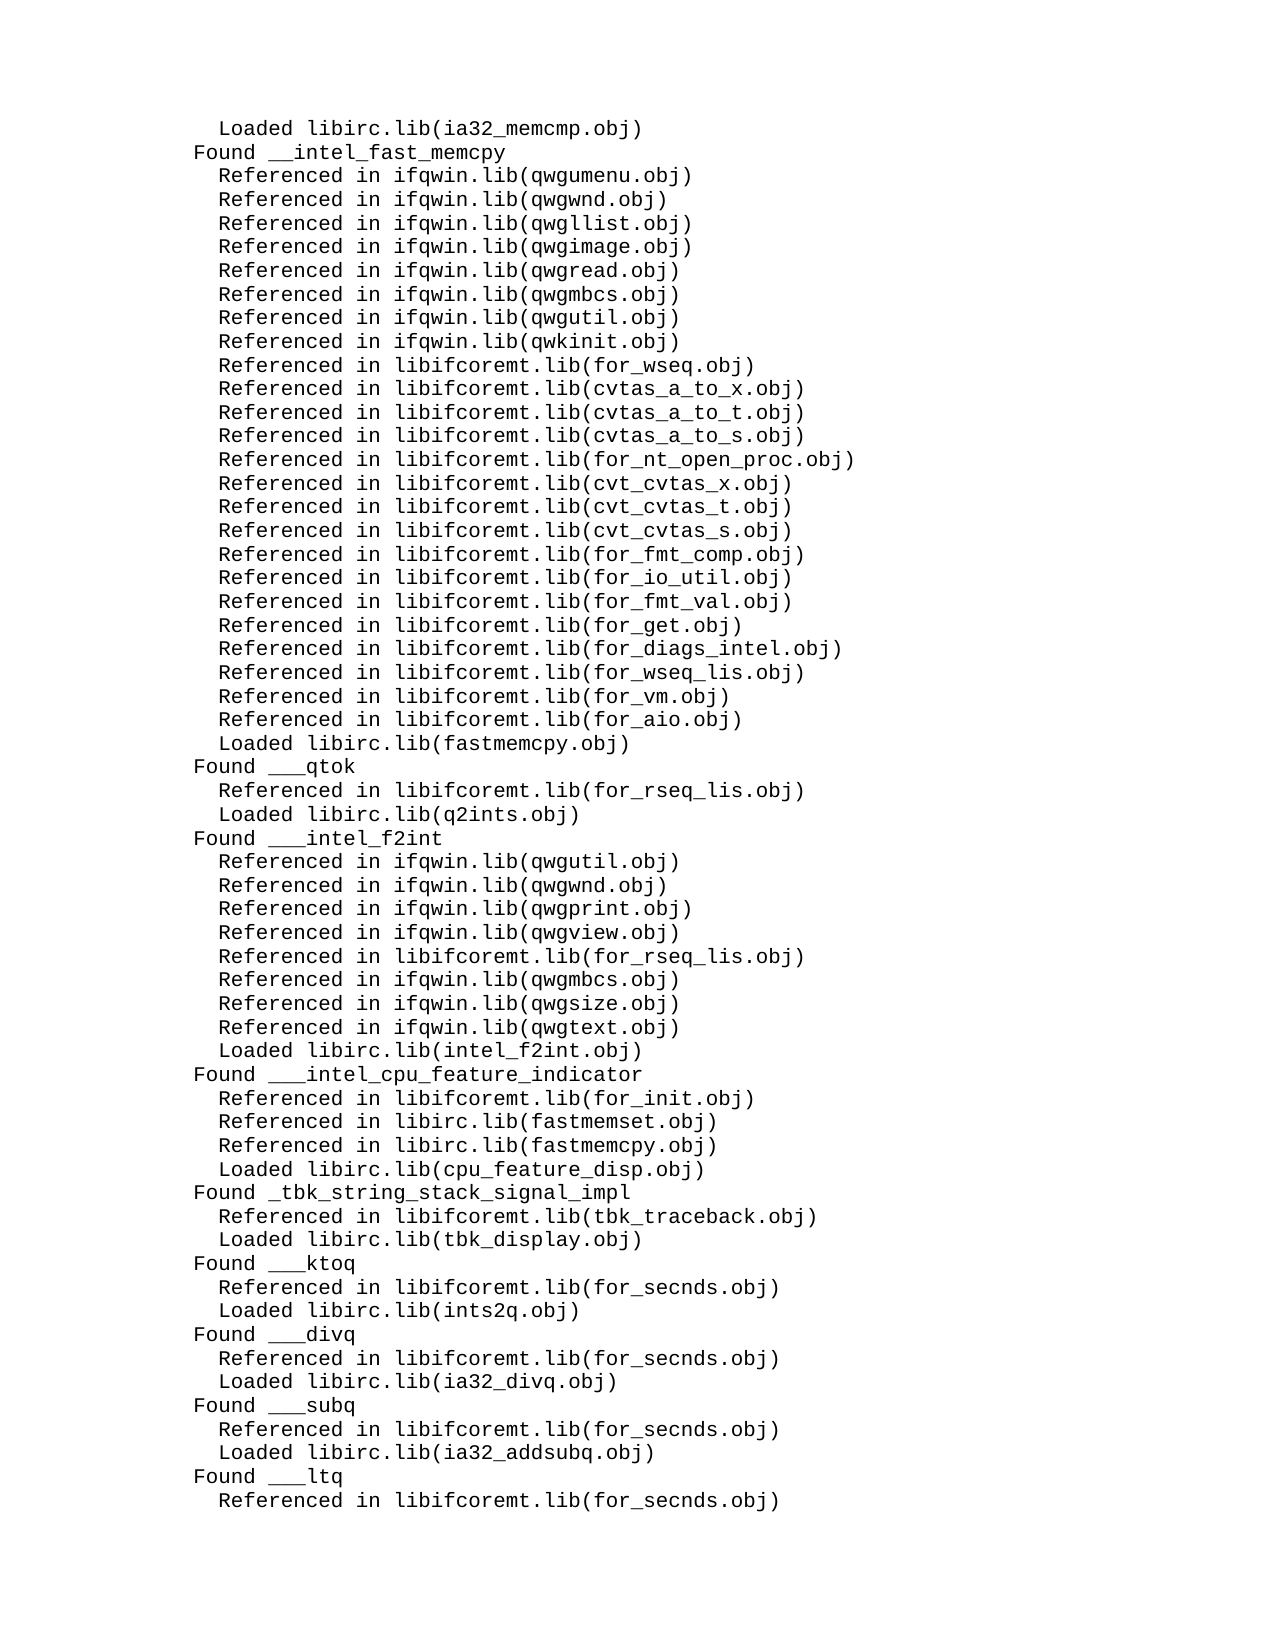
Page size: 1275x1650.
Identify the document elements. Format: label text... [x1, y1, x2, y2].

text Found __intel_fast_memcpy [118, 142, 1157, 165]
text Referenced in libifcoremt.lib(for_secnds.obj) [118, 1277, 1157, 1300]
text Referenced in libifcoremt.lib(for_aio.obj) [118, 709, 1157, 733]
text Referenced in libifcoremt.lib(for_rseq_lis.obj) [118, 780, 1157, 804]
text Referenced in libifcoremt.lib(cvt_cvtas_x.obj) [118, 473, 1157, 496]
text Referenced in ifqwin.lib(qwkinit.obj) [118, 331, 1157, 354]
text Referenced in libifcoremt.lib(for_secnds.obj) [118, 1489, 1157, 1513]
text Referenced in libirc.lib(fastmemcpy.obj) [118, 1135, 1157, 1158]
text Loaded libirc.lib(ia32_memcmp.obj) [118, 118, 1157, 142]
text Referenced in ifqwin.lib(qwgview.obj) [118, 922, 1157, 946]
text Referenced in libifcoremt.lib(for_get.obj) [118, 615, 1157, 638]
text Referenced in libifcoremt.lib(for_fmt_comp.obj) [118, 544, 1157, 567]
text Found ___divq [118, 1324, 1157, 1348]
text Referenced in ifqwin.lib(qwgllist.obj) [118, 213, 1157, 236]
text Loaded libirc.lib(ia32_divq.obj) [118, 1371, 1157, 1395]
text Referenced in ifqwin.lib(qwgmbcs.obj) [118, 284, 1157, 307]
text Found ___intel_f2int [118, 827, 1157, 851]
text Referenced in libifcoremt.lib(for_init.obj) [118, 1088, 1157, 1111]
text Referenced in libifcoremt.lib(for_fmt_val.obj) [118, 591, 1157, 615]
text Referenced in libifcoremt.lib(for_io_util.obj) [118, 567, 1157, 591]
text Loaded libirc.lib(cpu_feature_disp.obj) [118, 1158, 1157, 1182]
text Referenced in ifqwin.lib(qwgread.obj) [118, 260, 1157, 284]
text Referenced in libifcoremt.lib(for_diags_intel.obj) [118, 638, 1157, 662]
text Referenced in libifcoremt.lib(cvtas_a_to_t.obj) [118, 402, 1157, 426]
text Found ___subq [118, 1395, 1157, 1419]
text Loaded libirc.lib(ia32_addsubq.obj) [118, 1442, 1157, 1466]
text Referenced in libifcoremt.lib(for_secnds.obj) [118, 1348, 1157, 1371]
text Referenced in libifcoremt.lib(for_rseq_lis.obj) [118, 946, 1157, 969]
text Referenced in libifcoremt.lib(cvt_cvtas_s.obj) [118, 520, 1157, 544]
text Loaded libirc.lib(intel_f2int.obj) [118, 1040, 1157, 1064]
text Referenced in ifqwin.lib(qwgimage.obj) [118, 236, 1157, 260]
text Loaded libirc.lib(q2ints.obj) [118, 804, 1157, 827]
text Loaded libirc.lib(fastmemcpy.obj) [118, 733, 1157, 757]
text Referenced in libirc.lib(fastmemset.obj) [118, 1111, 1157, 1135]
text Found ___intel_cpu_feature_indicator [118, 1064, 1157, 1088]
text Referenced in ifqwin.lib(qwgtext.obj) [118, 1017, 1157, 1040]
text Referenced in libifcoremt.lib(for_wseq.obj) [118, 354, 1157, 378]
text Referenced in ifqwin.lib(qwgutil.obj) [118, 307, 1157, 331]
text Loaded libirc.lib(ints2q.obj) [118, 1300, 1157, 1324]
text Referenced in ifqwin.lib(qwgmbcs.obj) [118, 969, 1157, 993]
text Referenced in libifcoremt.lib(cvt_cvtas_t.obj) [118, 496, 1157, 520]
text Referenced in libifcoremt.lib(for_vm.obj) [118, 686, 1157, 709]
text Referenced in libifcoremt.lib(for_nt_open_proc.obj) [118, 449, 1157, 473]
text Referenced in libifcoremt.lib(cvtas_a_to_x.obj) [118, 378, 1157, 402]
text Referenced in ifqwin.lib(qwgsize.obj) [118, 993, 1157, 1017]
text Referenced in ifqwin.lib(qwgwnd.obj) [118, 875, 1157, 898]
text Found ___qtok [118, 757, 1157, 780]
text Found ___ltq [118, 1466, 1157, 1489]
text Referenced in libifcoremt.lib(for_secnds.obj) [118, 1419, 1157, 1442]
text Found _tbk_string_stack_signal_impl [118, 1182, 1157, 1206]
text Referenced in ifqwin.lib(qwgwnd.obj) [118, 189, 1157, 213]
text Found ___ktoq [118, 1253, 1157, 1277]
text Referenced in ifqwin.lib(qwgutil.obj) [118, 851, 1157, 875]
text Referenced in libifcoremt.lib(cvtas_a_to_s.obj) [118, 426, 1157, 449]
text Referenced in libifcoremt.lib(tbk_traceback.obj) [118, 1206, 1157, 1229]
text Referenced in libifcoremt.lib(for_wseq_lis.obj) [118, 662, 1157, 686]
text Referenced in ifqwin.lib(qwgprint.obj) [118, 898, 1157, 922]
text Loaded libirc.lib(tbk_display.obj) [118, 1229, 1157, 1253]
text Referenced in ifqwin.lib(qwgumenu.obj) [118, 165, 1157, 189]
